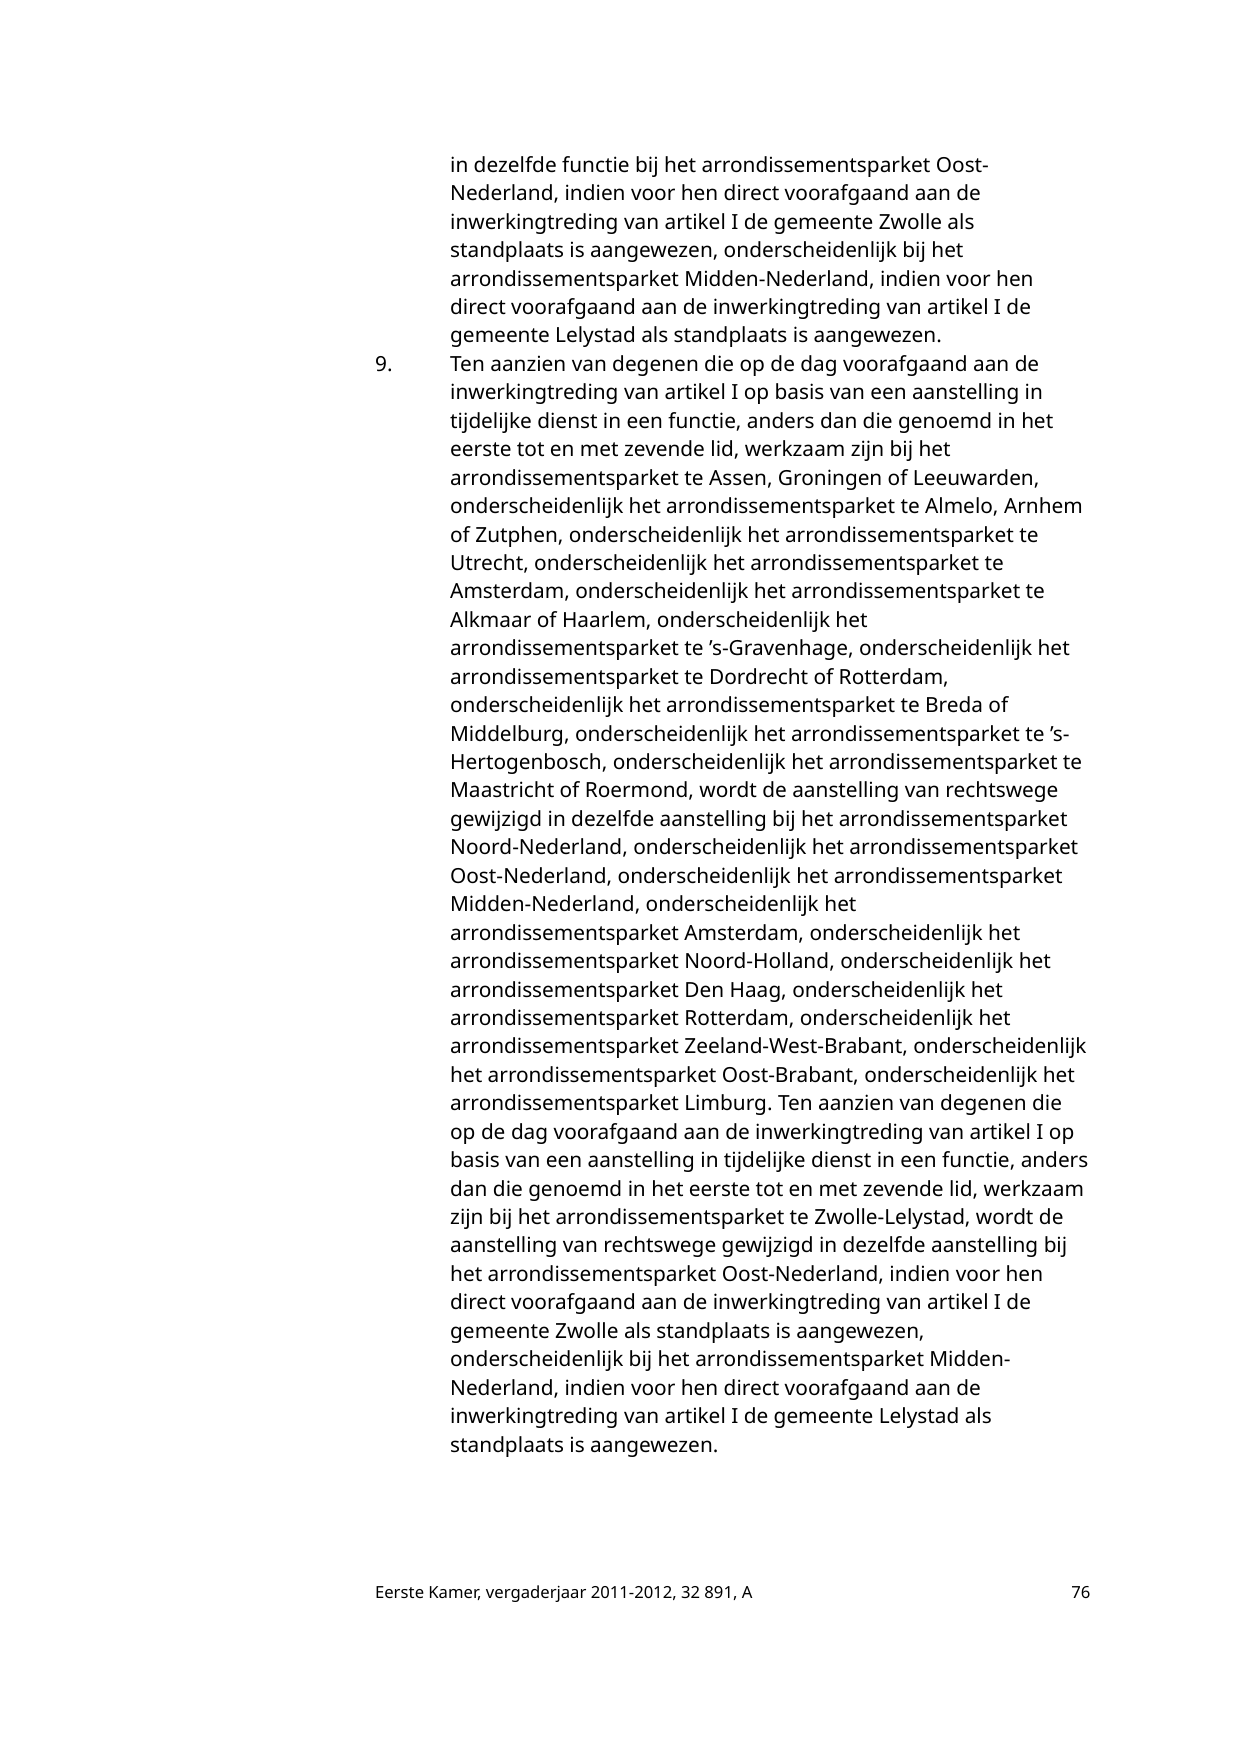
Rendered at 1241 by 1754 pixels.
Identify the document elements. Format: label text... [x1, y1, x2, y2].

list Ten aanzien van degenen die op de dag voorafgaand aan de inwerkingtreding van artikel I op basis van een aanstelling in tijdelijke dienst in een functie, anders dan die genoemd in het eerste tot en met zevende lid, werkzaam zijn bij het arrondissementsparket te Assen, Groningen of Leeuwarden, onderscheidenlijk het arrondissementsparket te Almelo, Arnhem of Zutphen, onderscheidenlijk het arrondissementsparket te Utrecht, onderscheidenlijk het arrondissementsparket te Amsterdam, onderscheidenlijk het arrondissementsparket te Alkmaar of Haarlem, onderscheidenlijk het arrondissementsparket te ’s-Gravenhage, onderscheidenlijk het arrondissementsparket te Dordrecht of Rotterdam, onderscheidenlijk het arrondissementsparket te Breda of Middelburg, onderscheidenlijk het arrondissementsparket te ’s-Hertogenbosch, onderscheidenlijk het arrondissementsparket te Maastricht of Roermond, wordt de aanstelling van rechtswege gewijzigd in dezelfde aanstelling bij het arrondissementsparket Noord-Nederland, onderscheidenlijk het arrondissementsparket Oost-Nederland, onderscheidenlijk het arrondissementsparket Midden-Nederland, onderscheidenlijk het arrondissementsparket Amsterdam, onderscheidenlijk het arrondissementsparket Noord-Holland, onderscheidenlijk het arrondissementsparket Den Haag, onderscheidenlijk het arrondissementsparket Rotterdam, onderscheidenlijk het arrondissementsparket Zeeland-West-Brabant, onderscheidenlijk het arrondissementsparket Oost-Brabant, onderscheidenlijk het arrondissementsparket Limburg. Ten aanzien van degenen die op de dag voorafgaand aan de inwerkingtreding van artikel I op basis van een aanstelling in tijdelijke dienst in een functie, anders dan die genoemd in het eerste tot en met zevende lid, werkzaam zijn bij het arrondissementsparket te Zwolle-Lelystad, wordt de aanstelling van rechtswege gewijzigd in dezelfde aanstelling bij het arrondissementsparket Oost-Nederland, indien voor hen direct voorafgaand aan de inwerkingtreding van artikel I de gemeente Zwolle als standplaats is aangewezen, onderscheidenlijk bij het arrondissementsparket Midden-Nederland, indien voor hen direct voorafgaand aan de inwerkingtreding van artikel I de gemeente Lelystad als standplaats is aangewezen. [375, 349, 1090, 1458]
list in dezelfde functie bij het arrondissementsparket Oost-Nederland, indien voor hen direct voorafgaand aan de inwerkingtreding van artikel I de gemeente Zwolle als standplaats is aangewezen, onderscheidenlijk bij het arrondissementsparket Midden-Nederland, indien voor hen direct voorafgaand aan de inwerkingtreding van artikel I de gemeente Lelystad als standplaats is aangewezen. [375, 150, 1090, 349]
